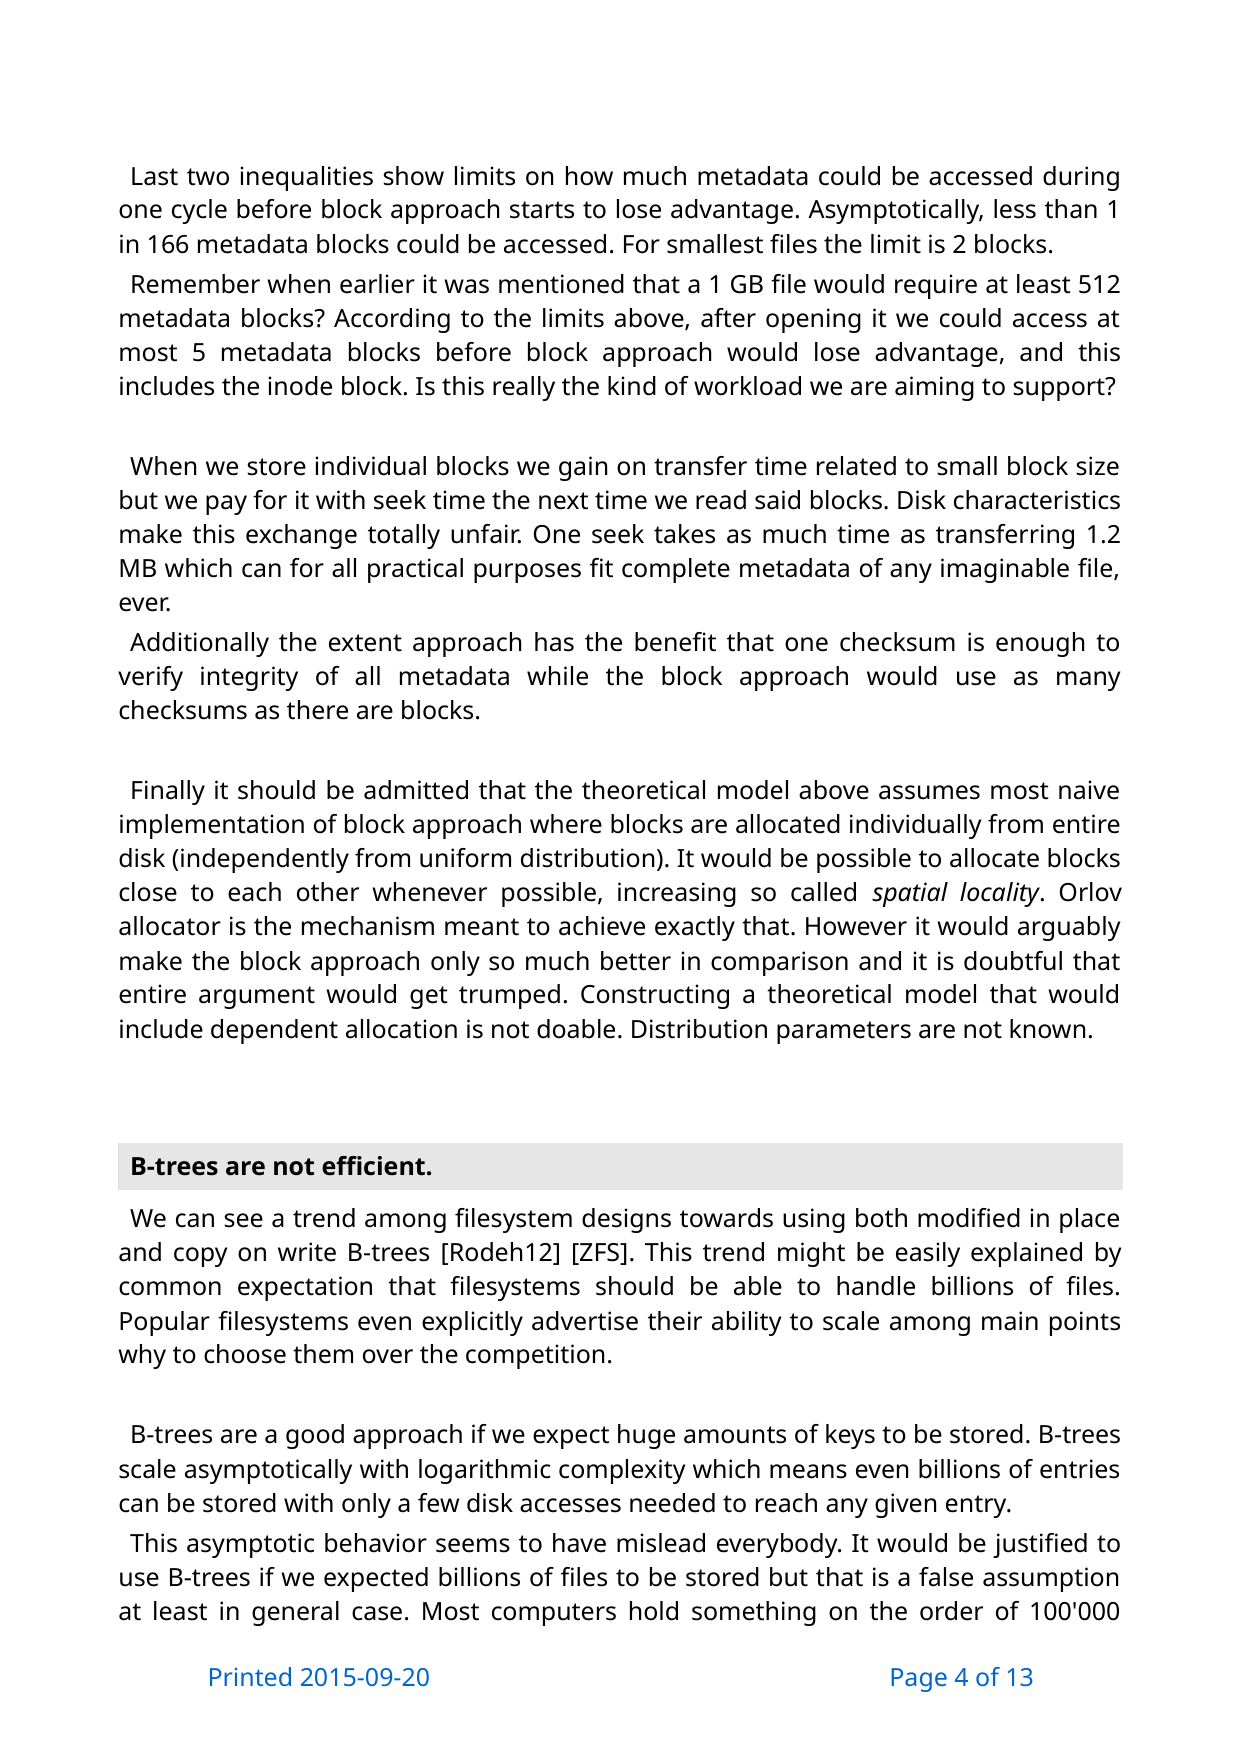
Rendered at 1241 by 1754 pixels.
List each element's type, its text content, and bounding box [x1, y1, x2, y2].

text When we store individual blocks we gain on transfer time related to small block size but we pay for it with seek time the next time we read said blocks. Disk characteristics make this exchange totally unfair. One seek takes as much time as transferring 1.2 MB which can for all practical purposes fit complete metadata of any imaginable file, ever. [118, 448, 1122, 619]
text Remember when earlier it was mentioned that a 1 GB file would require at least 512 metadata blocks? According to the limits above, after opening it we could access at most 5 metadata blocks before block approach would lose advantage, and this includes the inode block. Is this really the kind of workload we are aiming to support? [118, 266, 1122, 402]
text Finally it should be admitted that the theoretical model above assumes most naive implementation of block approach where blocks are allocated individually from entire disk (independently from uniform distribution). It would be possible to allocate blocks close to each other whenever possible, increasing so called spatial locality. Orlov allocator is the mechanism meant to achieve exactly that. However it would arguably make the block approach only so much better in comparison and it is doubtful that entire argument would get trumped. Constructing a theoretical model that would include dependent allocation is not doable. Distribution parameters are not known. [118, 773, 1122, 1045]
text Last two inequalities show limits on how much metadata could be accessed during one cycle before block approach starts to lose advantage. Asymptotically, less than 1 in 166 metadata blocks could be accessed. For smallest files the limit is 2 blocks. [118, 158, 1122, 260]
text Additionally the extent approach has the benefit that one checksum is enough to verify integrity of all metadata while the block approach would use as many checksums as there are blocks. [118, 625, 1122, 727]
subtitle B-trees are not efficient. [119, 1144, 1122, 1189]
text B-trees are a good approach if we expect huge amounts of keys to be stored. B-trees scale asymptotically with logarithmic complexity which means even billions of entries can be stored with only a few disk accesses needed to reach any given entry. [118, 1417, 1122, 1519]
text This asymptotic behavior seems to have mislead everybody. It would be justified to use B-trees if we expected billions of files to be stored but that is a false assumption at least in general case. Most computers hold something on the order of 100'000 [118, 1525, 1122, 1627]
text We can see a trend among filesystem designs towards using both modified in place and copy on write B-trees [Rodeh12] [ZFS]. This trend might be easily explained by common expectation that filesystems should be able to handle billions of files. Popular filesystems even explicitly advertise their ability to scale among main points why to choose them over the competition. [118, 1201, 1122, 1371]
